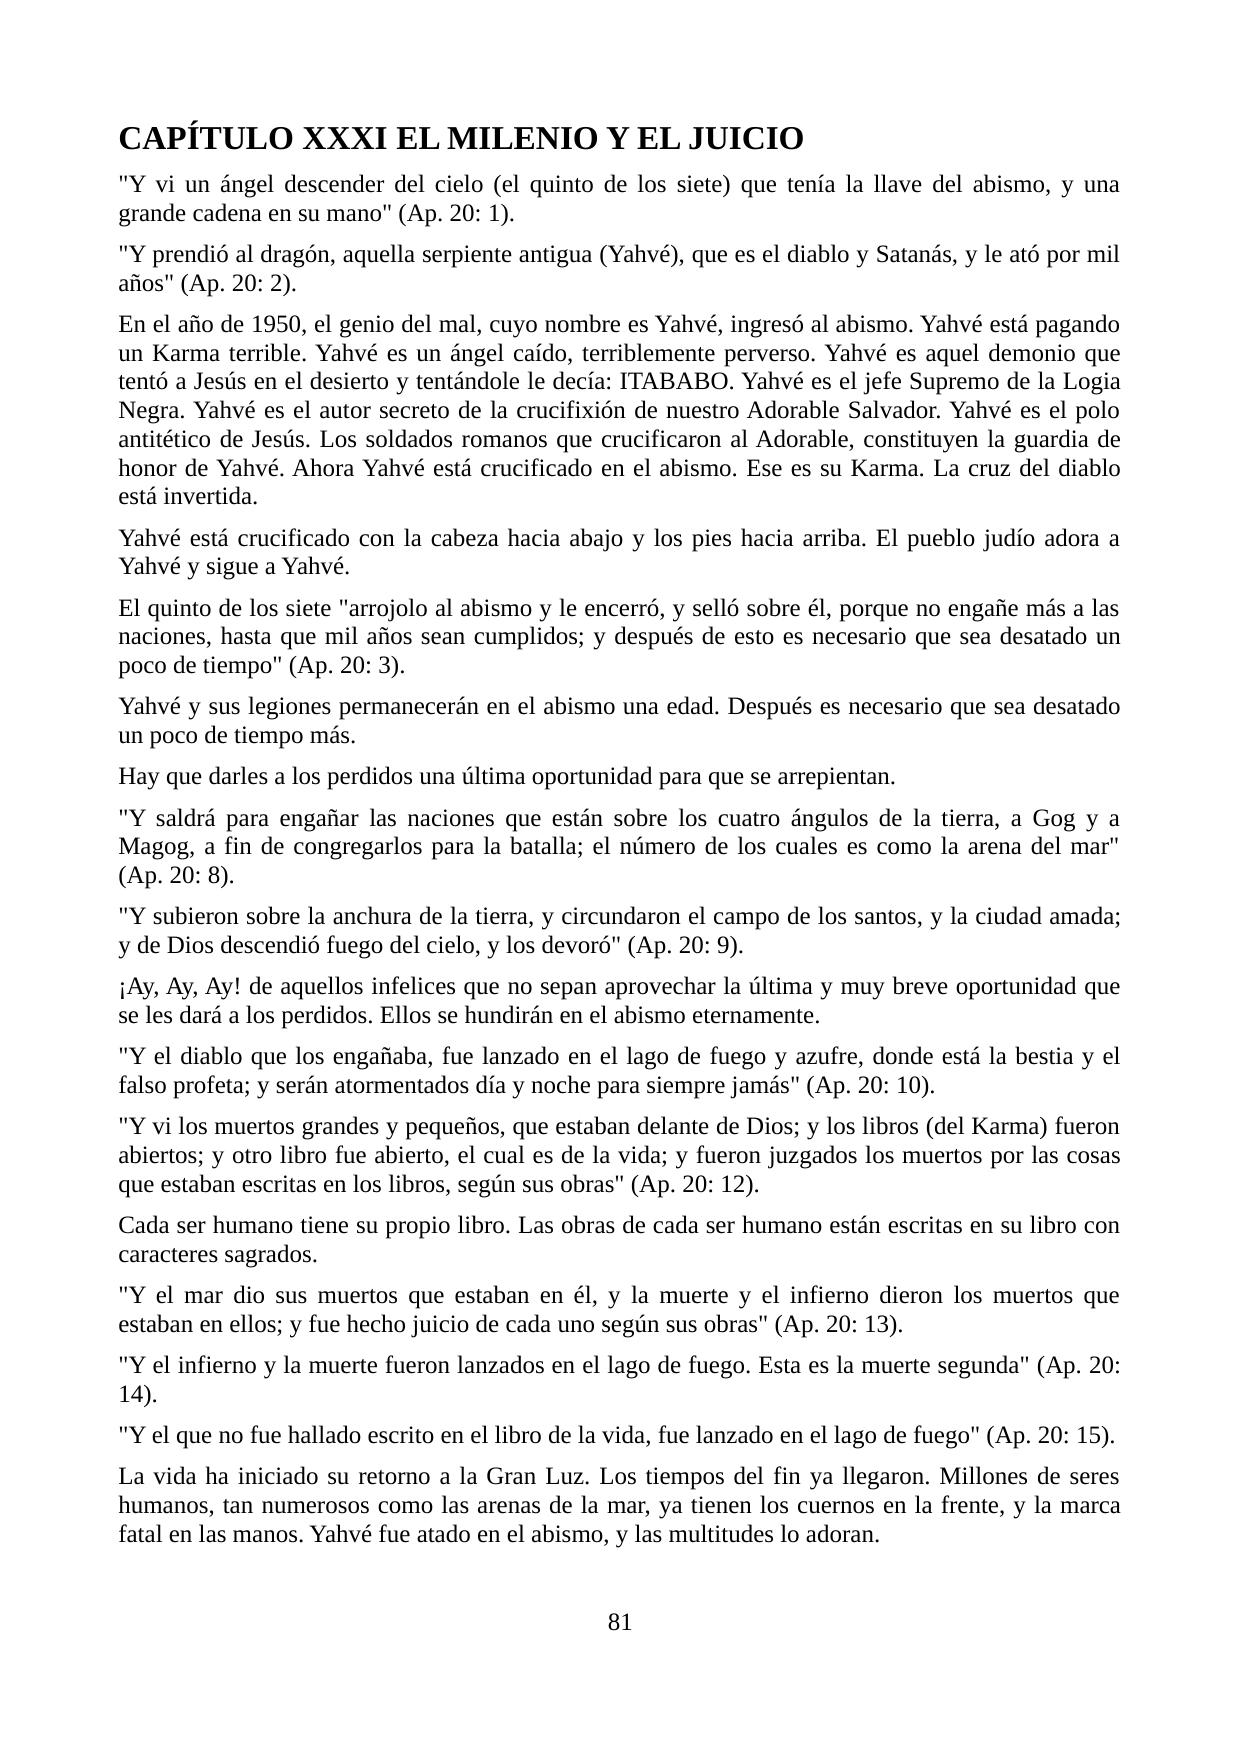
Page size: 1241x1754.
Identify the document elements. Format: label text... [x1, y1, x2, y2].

text Yahvé está crucificado con la cabeza hacia abajo y los pies hacia arriba. El pueblo judío adora a Yahvé y sigue a Yahvé. [118, 523, 1122, 580]
text Hay que darles a los perdidos una última oportunidad para que se arrepientan. [118, 761, 1122, 790]
text La vida ha iniciado su retorno a la Gran Luz. Los tiempos del fin ya llegaron. Millones de seres humanos, tan numerosos como las arenas de la mar, ya tienen los cuernos en la frente, y la marca fatal en las manos. Yahvé fue atado en el abismo, y las multitudes lo adoran. [118, 1461, 1122, 1548]
text "Y prendió al dragón, aquella serpiente antigua (Yahvé), que es el diablo y Satanás, y le ató por mil años" (Ap. 20: 2). [118, 239, 1122, 296]
subtitle CAPÍTULO XXXI EL MILENIO Y EL JUICIO [118, 118, 1122, 156]
text Cada ser humano tiene su propio libro. Las obras de cada ser humano están escritas en su libro con caracteres sagrados. [118, 1210, 1122, 1268]
text "Y subieron sobre la anchura de la tierra, y circundaron el campo de los santos, y la ciudad amada; y de Dios descendió fuego del cielo, y los devoró" (Ap. 20: 9). [118, 901, 1122, 959]
text "Y el infierno y la muerte fueron lanzados en el lago de fuego. Esta es la muerte segunda" (Ap. 20: 14). [118, 1350, 1122, 1408]
text El quinto de los siete "arrojolo al abismo y le encerró, y selló sobre él, porque no engañe más a las naciones, hasta que mil años sean cumplidos; y después de esto es necesario que sea desatado un poco de tiempo" (Ap. 20: 3). [118, 593, 1122, 679]
text "Y el mar dio sus muertos que estaban en él, y la muerte y el infierno dieron los muertos que estaban en ellos; y fue hecho juicio de cada uno según sus obras" (Ap. 20: 13). [118, 1280, 1122, 1338]
text "Y el diablo que los engañaba, fue lanzado en el lago de fuego y azufre, donde está la bestia y el falso profeta; y serán atormentados día y noche para siempre jamás" (Ap. 20: 10). [118, 1041, 1122, 1099]
text "Y vi los muertos grandes y pequeños, que estaban delante de Dios; y los libros (del Karma) fueron abiertos; y otro libro fue abierto, el cual es de la vida; y fueron juzgados los muertos por las cosas que estaban escritas en los libros, según sus obras" (Ap. 20: 12). [118, 1111, 1122, 1198]
text En el año de 1950, el genio del mal, cuyo nombre es Yahvé, ingresó al abismo. Yahvé está pagando un Karma terrible. Yahvé es un ángel caído, terriblemente perverso. Yahvé es aquel demonio que tentó a Jesús en el desierto y tentándole le decía: ITABABO. Yahvé es el jefe Supremo de la Logia Negra. Yahvé es el autor secreto de la crucifixión de nuestro Adorable Salvador. Yahvé es el polo antitético de Jesús. Los soldados romanos que crucificaron al Adorable, constituyen la guardia de honor de Yahvé. Ahora Yahvé está crucificado en el abismo. Ese es su Karma. La cruz del diablo está invertida. [118, 309, 1122, 510]
text Yahvé y sus legiones permanecerán en el abismo una edad. Después es necesario que sea desatado un poco de tiempo más. [118, 691, 1122, 749]
text "Y vi un ángel descender del cielo (el quinto de los siete) que tenía la llave del abismo, y una grande cadena en su mano" (Ap. 20: 1). [118, 169, 1122, 226]
text "Y saldrá para engañar las naciones que están sobre los cuatro ángulos de la tierra, a Gog y a Magog, a fin de congregarlos para la batalla; el número de los cuales es como la arena del mar" (Ap. 20: 8). [118, 803, 1122, 889]
text ¡Ay, Ay, Ay! de aquellos infelices que no sepan aprovechar la última y muy breve oportunidad que se les dará a los perdidos. Ellos se hundirán en el abismo eternamente. [118, 971, 1122, 1029]
text "Y el que no fue hallado escrito en el libro de la vida, fue lanzado en el lago de fuego" (Ap. 20: 15). [118, 1420, 1122, 1449]
